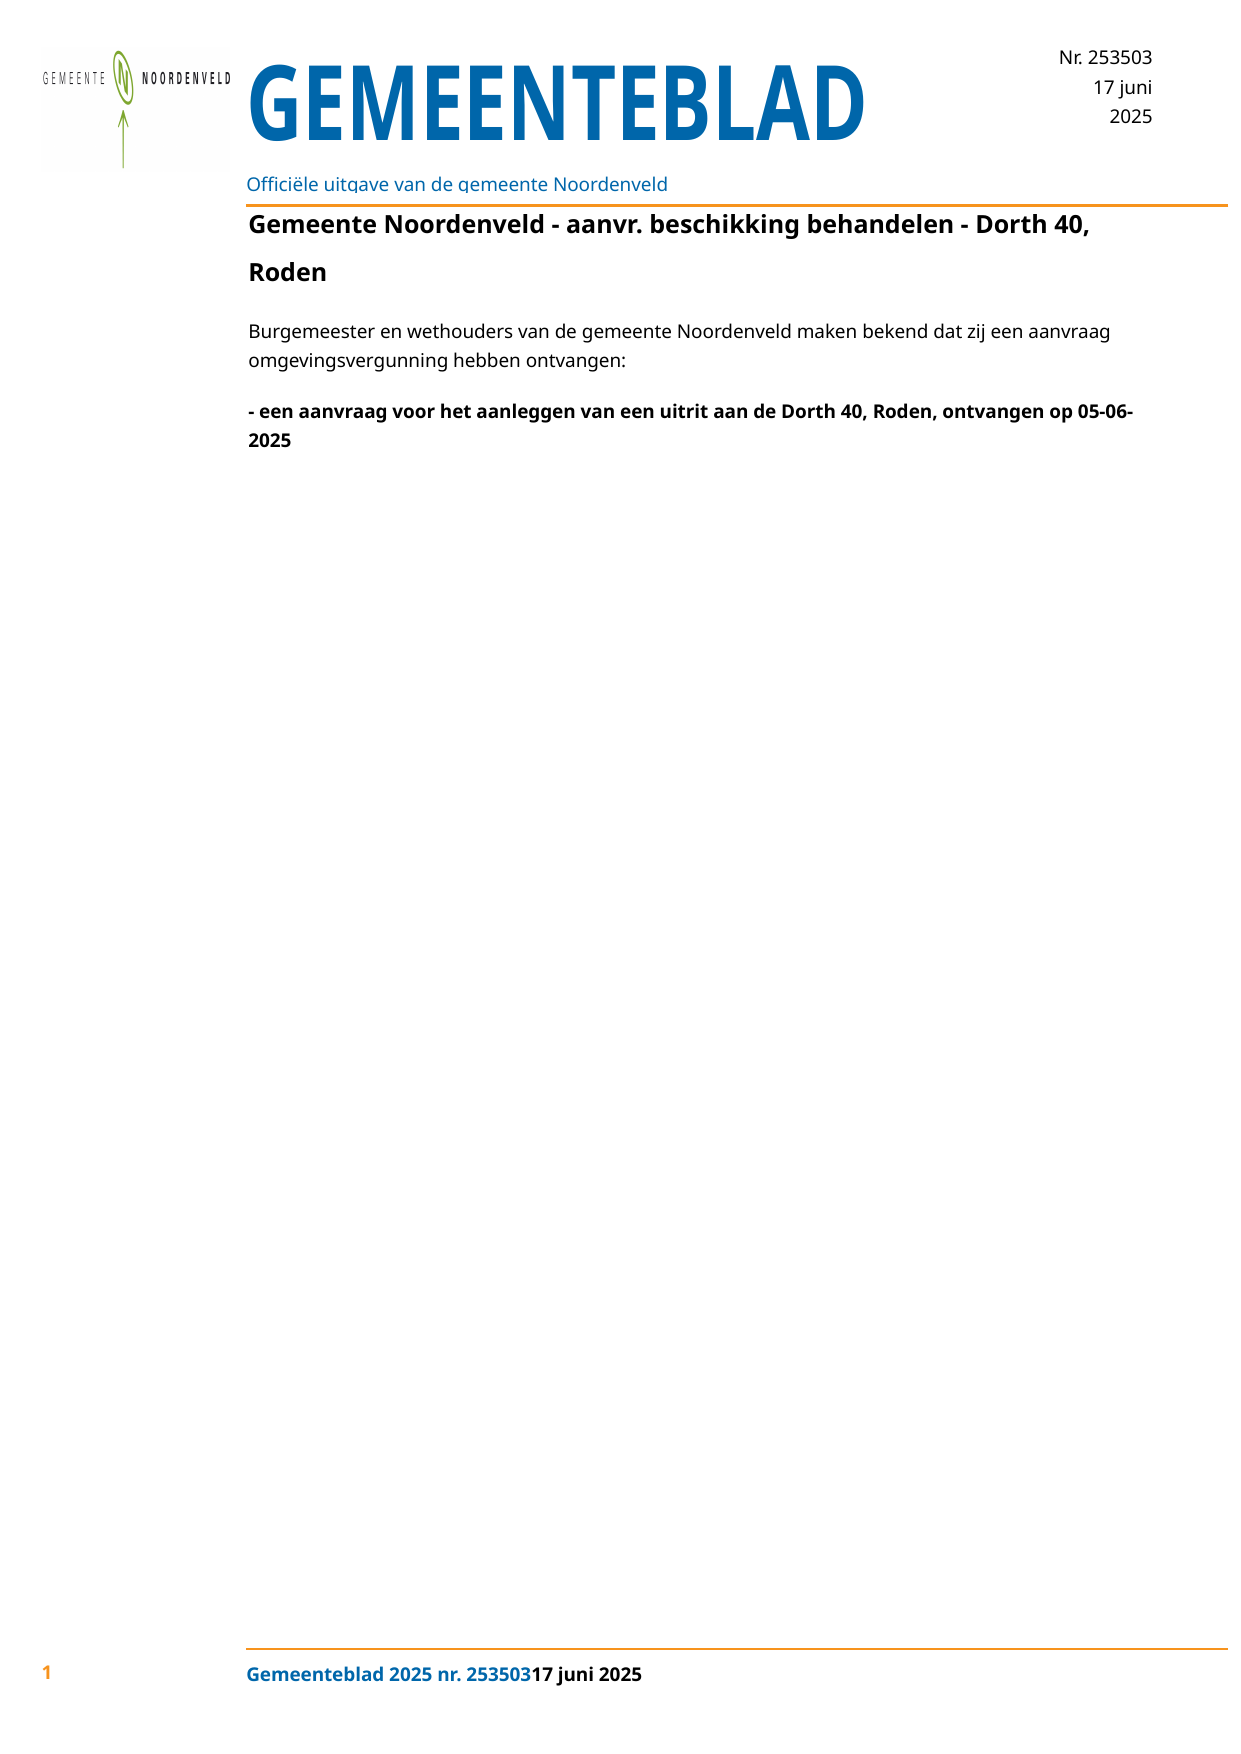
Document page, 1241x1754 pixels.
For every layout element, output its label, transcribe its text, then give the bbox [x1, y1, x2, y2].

text - een aanvraag voor het aanleggen van een uitrit aan de Dorth 40, Roden, ontvangen op 05-06-2025 [248, 398, 1152, 453]
text Burgemeester en wethouders van de gemeente Noordenveld maken bekend dat zij een aanvraag omgevingsvergunning hebben ontvangen: [248, 318, 1152, 373]
text Gemeente Noordenveld - aanvr. beschikking behandelen - Dorth 40, Roden [248, 207, 1152, 288]
picture [41, 47, 231, 172]
